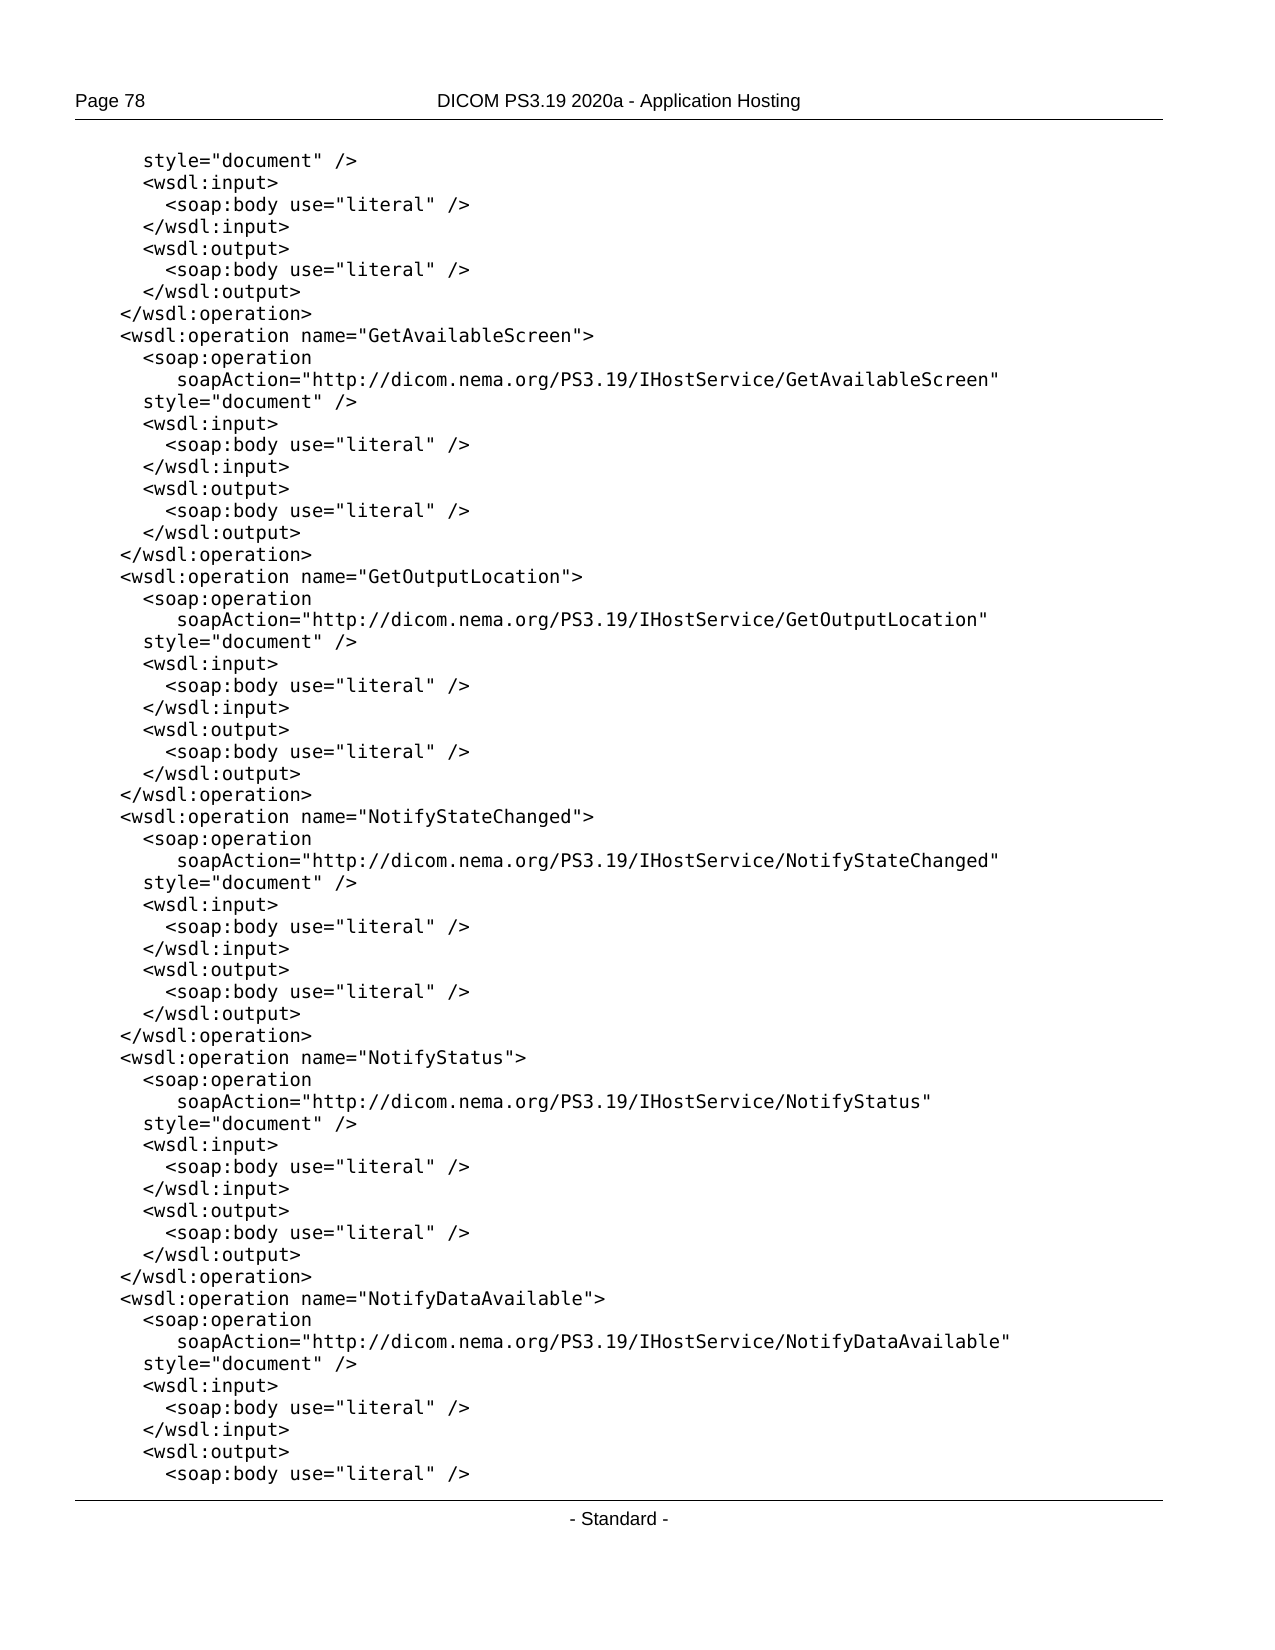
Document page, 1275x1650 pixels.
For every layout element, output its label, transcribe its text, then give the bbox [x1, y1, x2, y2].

text style="document" /> <wsdl:input> <soap:body use="literal" /> </wsdl:input> <wsdl:output> <soap:body use="literal" /> </wsdl:output> </wsdl:operation> <wsdl:operation name="GetAvailableScreen"> <soap:operation soapAction="http://dicom.nema.org/PS3.19/IHostService/GetAvailableScreen" style="document" /> <wsdl:input> <soap:body use="literal" /> </wsdl:input> <wsdl:output> <soap:body use="literal" /> </wsdl:output> </wsdl:operation> <wsdl:operation name="GetOutputLocation"> <soap:operation soapAction="http://dicom.nema.org/PS3.19/IHostService/GetOutputLocation" style="document" /> <wsdl:input> <soap:body use="literal" /> </wsdl:input> <wsdl:output> <soap:body use="literal" /> </wsdl:output> </wsdl:operation> <wsdl:operation name="NotifyStateChanged"> <soap:operation soapAction="http://dicom.nema.org/PS3.19/IHostService/NotifyStateChanged" style="document" /> <wsdl:input> <soap:body use="literal" /> </wsdl:input> <wsdl:output> <soap:body use="literal" /> </wsdl:output> </wsdl:operation> <wsdl:operation name="NotifyStatus"> <soap:operation soapAction="http://dicom.nema.org/PS3.19/IHostService/NotifyStatus" style="document" /> <wsdl:input> <soap:body use="literal" /> </wsdl:input> <wsdl:output> <soap:body use="literal" /> </wsdl:output> </wsdl:operation> <wsdl:operation name="NotifyDataAvailable"> <soap:operation soapAction="http://dicom.nema.org/PS3.19/IHostService/NotifyDataAvailable" style="document" /> <wsdl:input> <soap:body use="literal" /> </wsdl:input> <wsdl:output> <soap:body use="literal" /> [75, 150, 1162, 1484]
